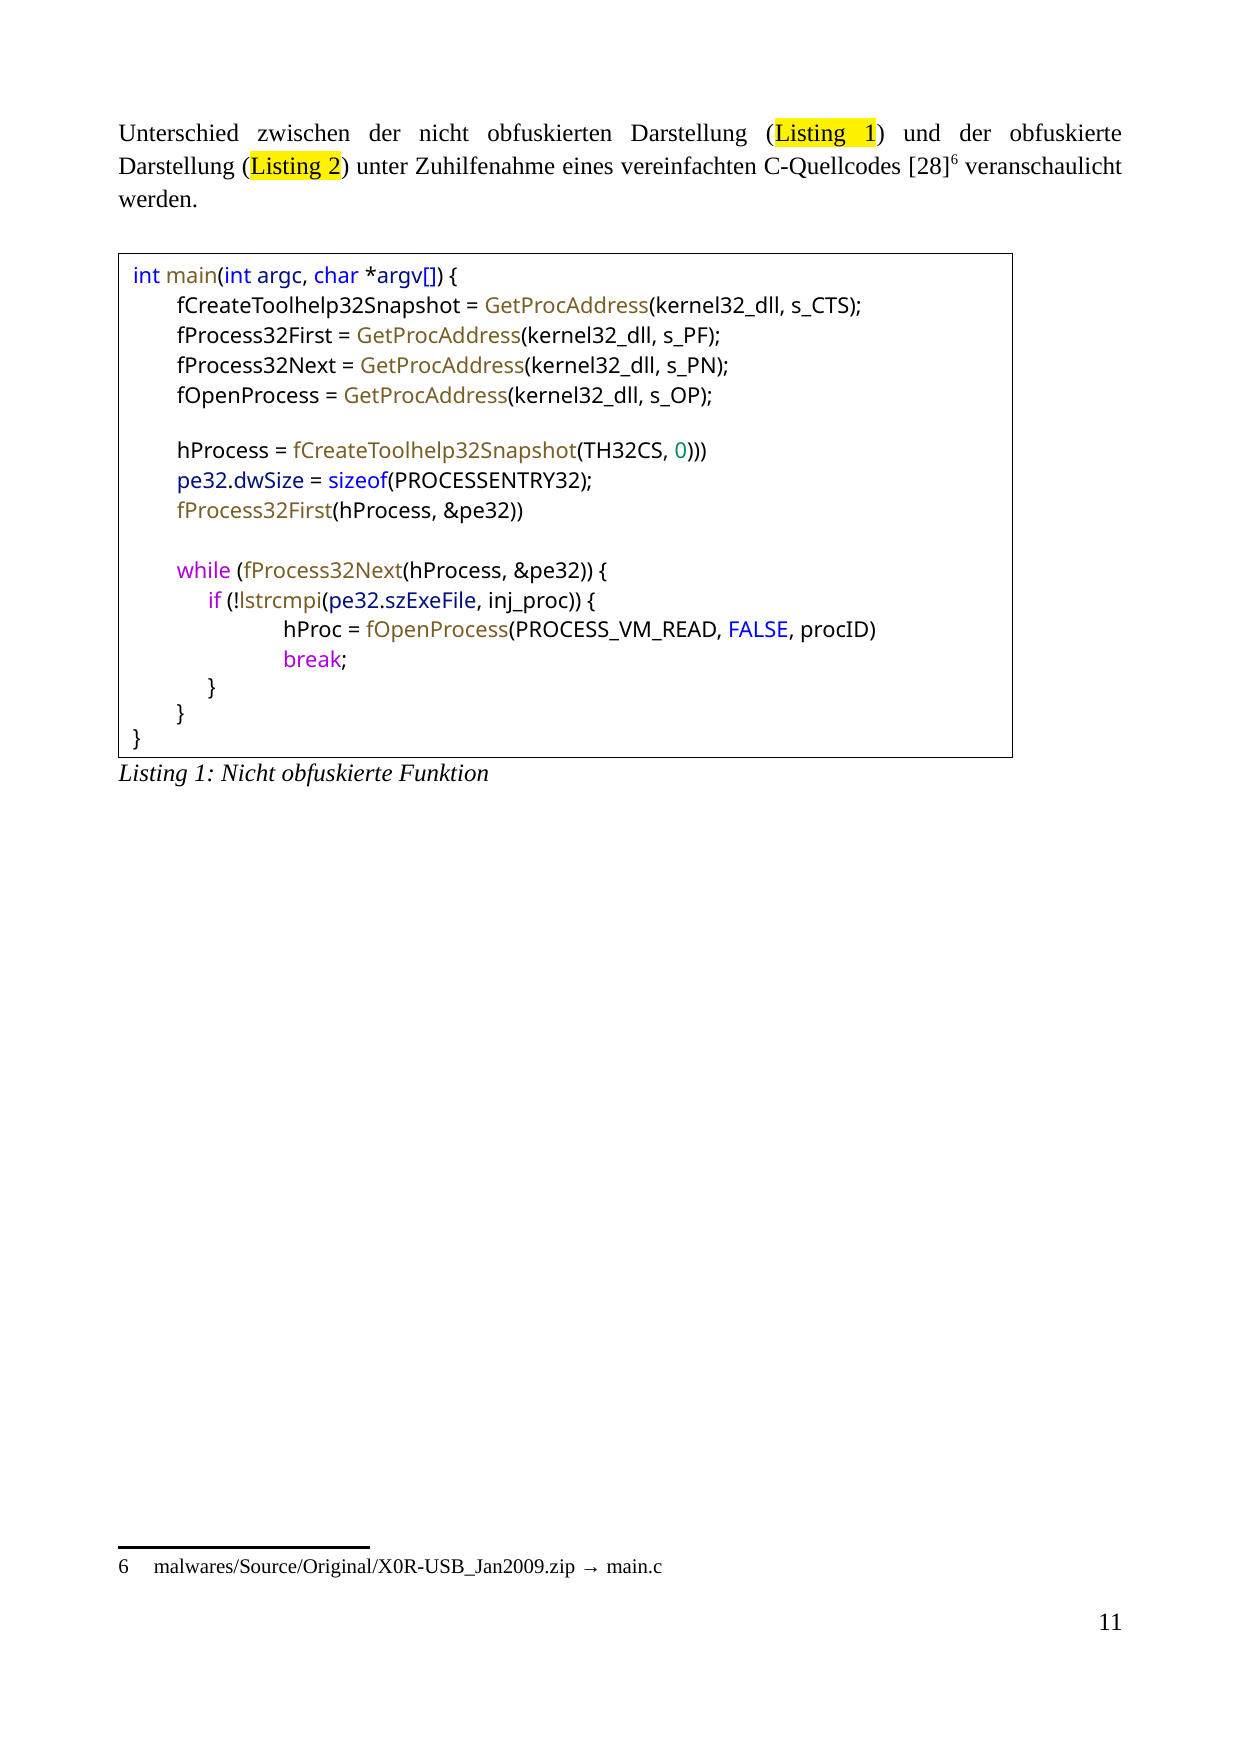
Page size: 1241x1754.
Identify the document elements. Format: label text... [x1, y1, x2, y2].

text malwares/Source/Original/X0R-USB_Jan2009.zip → main.c [118, 1553, 1122, 1578]
text Unterschied zwischen der nicht obfuskierten Darstellung (Listing 1) und der obfuskierte Darstellung (Listing 2) unter Zuhilfenahme eines vereinfachten C-Quellcodes [28] veranschaulicht werden. [118, 118, 1122, 213]
list Listing 1: Nicht obfuskierte Funktion [119, 266, 1012, 757]
list Listing 1: Nicht obfuskierte Funktion [118, 758, 1012, 786]
